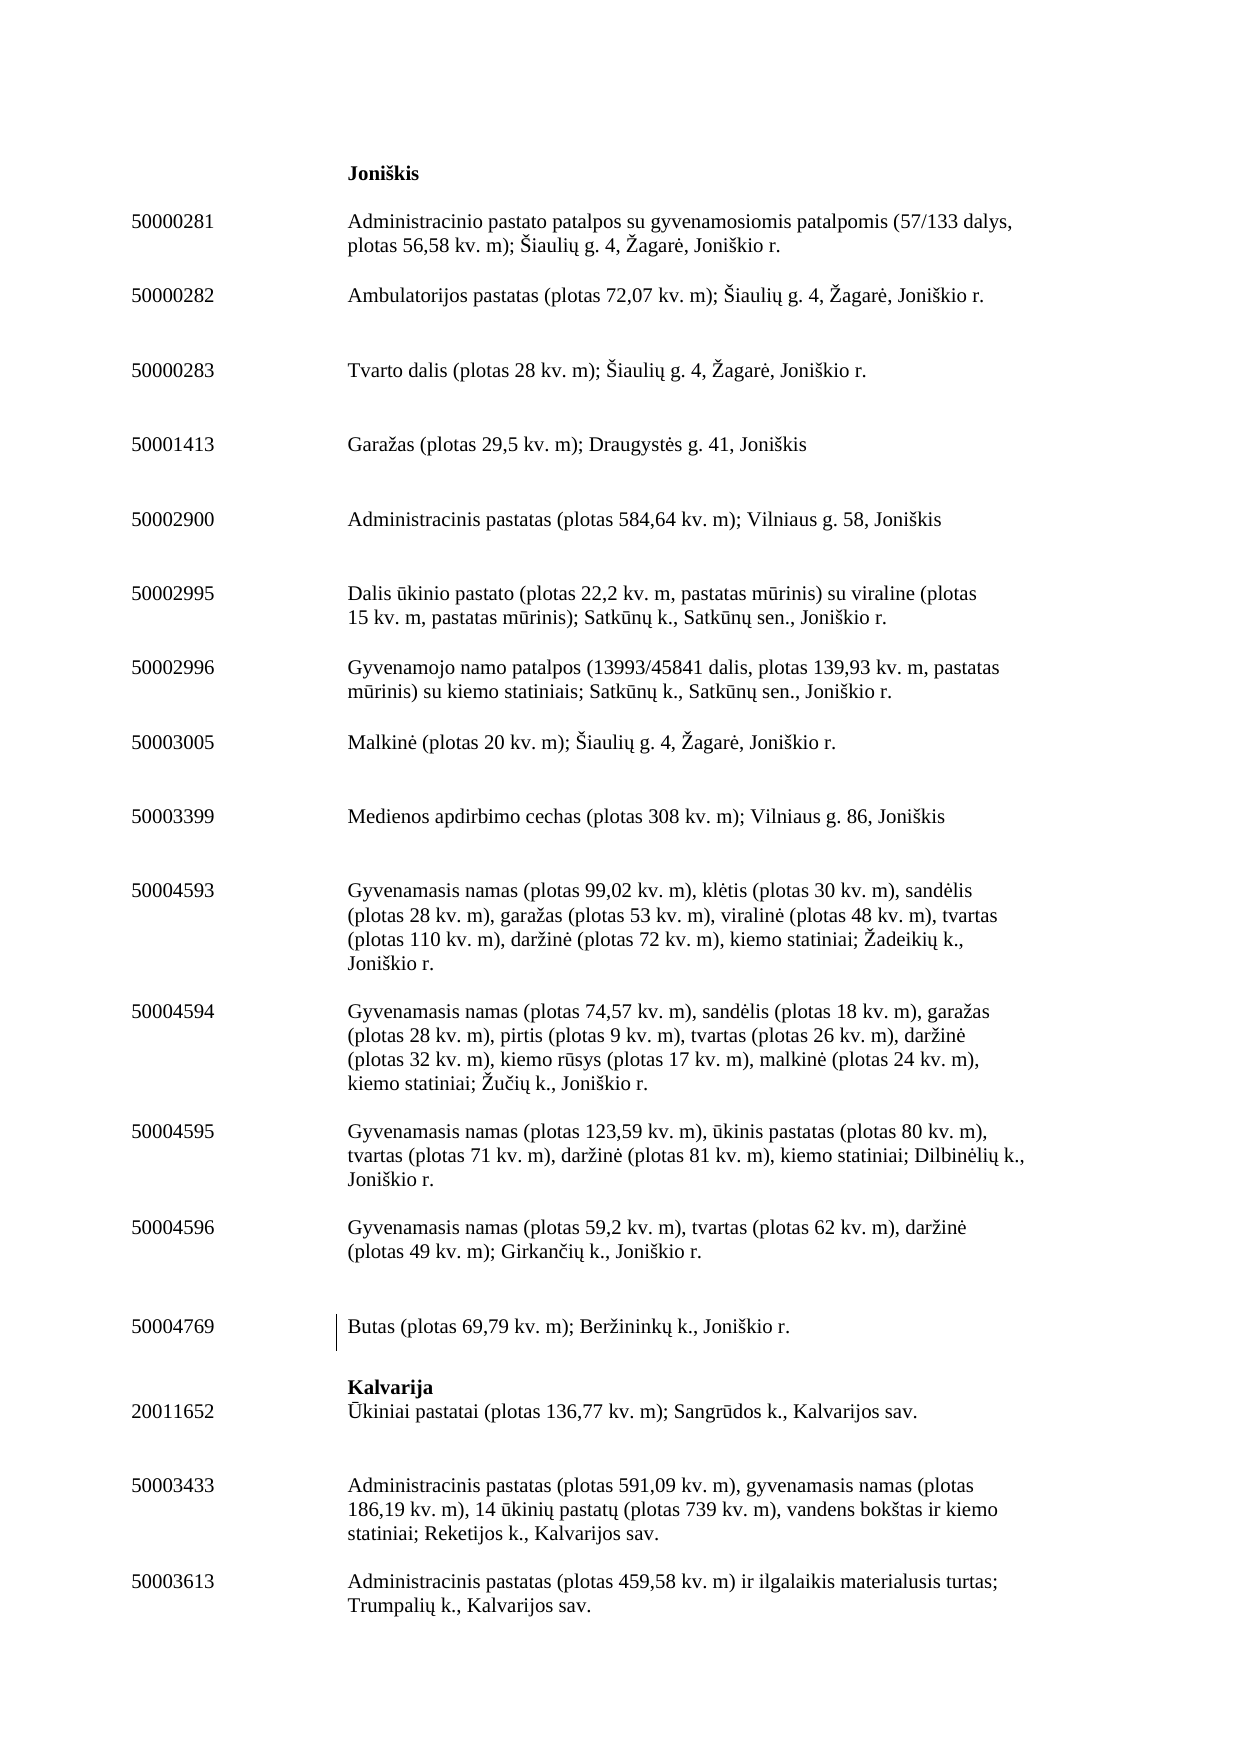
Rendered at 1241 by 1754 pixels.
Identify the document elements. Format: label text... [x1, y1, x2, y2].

table_cell [1155, 1314, 1170, 1351]
table_cell [1066, 879, 1155, 975]
table_cell [1170, 483, 1240, 507]
table_cell [1037, 358, 1066, 408]
table_cell [1155, 804, 1170, 854]
table_cell [126, 137, 899, 161]
table_cell [1155, 557, 1170, 581]
table_cell [1155, 730, 1170, 780]
table_cell 50004593 [115, 879, 336, 975]
table_cell [1155, 1545, 1170, 1569]
table_cell [1155, 655, 1170, 706]
table_cell [1170, 999, 1240, 1095]
table_cell [1066, 730, 1155, 780]
table_cell 50003433 [115, 1473, 336, 1545]
table_cell [1037, 432, 1066, 482]
table_cell [1170, 1545, 1240, 1569]
table_cell [1155, 1449, 1170, 1473]
table_cell [115, 975, 1155, 999]
table_cell [1155, 1266, 1170, 1290]
table_cell [1170, 730, 1240, 780]
table_cell [1037, 655, 1066, 706]
table_cell [1066, 804, 1155, 854]
table_cell [1155, 1351, 1170, 1374]
table_cell [1155, 89, 1170, 161]
table_cell Malkinė (plotas 20 kv. m); Šiaulių g. 4, Žagarė, Joniškio r. [336, 730, 1037, 780]
table_cell [1170, 1266, 1240, 1290]
table_cell [1037, 1119, 1066, 1191]
table_cell 50000282 [115, 284, 336, 334]
table_cell [1155, 1569, 1170, 1619]
table_cell [115, 1620, 1155, 1644]
table_cell [1170, 706, 1240, 730]
table_cell [1037, 1215, 1066, 1266]
table_cell 20011652 [115, 1399, 336, 1449]
table_cell [1155, 483, 1170, 507]
table_cell [115, 334, 1155, 358]
table_cell 50002900 [115, 507, 336, 557]
table_cell [115, 706, 1155, 730]
table_cell [115, 483, 1155, 507]
table_cell [1066, 1119, 1155, 1191]
table_cell [115, 854, 1155, 878]
table_cell [1155, 432, 1170, 482]
table_cell [1170, 879, 1240, 975]
table_cell [1037, 1569, 1066, 1619]
table_cell [1037, 999, 1066, 1095]
table_cell [1155, 259, 1170, 283]
table_cell [1037, 209, 1066, 259]
table_cell [1170, 1399, 1240, 1449]
table_cell [126, 113, 899, 137]
table_cell [1037, 879, 1066, 975]
table_cell Dalis ūkinio pastato (plotas 22,2 kv. m, pastatas mūrinis) su viraline (plotas 15 kv. m, pastatas mūrinis); Satkūnų k., Satkūnų sen., Joniškio r. [336, 581, 1037, 631]
table_cell [1037, 507, 1066, 557]
table_cell [1170, 804, 1240, 854]
table_cell Gyvenamasis namas (plotas 74,57 kv. m), sandėlis (plotas 18 kv. m), garažas (plotas 28 kv. m), pirtis (plotas 9 kv. m), tvartas (plotas 26 kv. m), daržinė (plotas 32 kv. m), kiemo rūsys (plotas 17 kv. m), malkinė (plotas 24 kv. m), kiemo statiniai; Žučių k., Joniškio r. [336, 999, 1037, 1095]
table_cell [1155, 999, 1170, 1095]
table_cell [1155, 358, 1170, 408]
table_cell [1170, 89, 1240, 161]
table_cell [1066, 581, 1155, 631]
table_cell [1066, 655, 1155, 706]
table_cell 50000281 [115, 209, 336, 259]
table_cell [1155, 1399, 1170, 1449]
table_cell [115, 557, 1155, 581]
table_cell [115, 1191, 1155, 1215]
table_cell [1155, 879, 1170, 975]
table_cell [1155, 1215, 1170, 1266]
table_cell [126, 89, 899, 113]
table_cell [1155, 780, 1170, 804]
table_cell [1155, 185, 1170, 209]
table_cell [1170, 432, 1240, 482]
table_cell [1170, 557, 1240, 581]
table_cell [1155, 581, 1170, 631]
table_cell [1155, 854, 1170, 878]
table_cell [1155, 1095, 1170, 1119]
table_cell [1037, 804, 1066, 854]
table_cell Gyvenamojo namo patalpos (13993/45841 dalis, plotas 139,93 kv. m, pastatas mūrinis) su kiemo statiniais; Satkūnų k., Satkūnų sen., Joniškio r. [336, 655, 1037, 706]
table_cell [1037, 1473, 1066, 1545]
table_cell [115, 631, 1155, 655]
table_cell [1170, 780, 1240, 804]
table_cell [1170, 854, 1240, 878]
table_cell 50003613 [115, 1569, 336, 1619]
table_cell 50002995 [115, 581, 336, 631]
table_cell Administracinis pastatas (plotas 591,09 kv. m), gyvenamasis namas (plotas 186,19 kv. m), 14 ūkinių pastatų (plotas 739 kv. m), vandens bokštas ir kiemo statiniai; Reketijos k., Kalvarijos sav. [336, 1473, 1037, 1545]
table_cell [1066, 1399, 1155, 1449]
table_cell Joniškis [336, 161, 1155, 185]
table_cell [1155, 209, 1170, 259]
table_cell [1155, 161, 1170, 185]
table_cell [1037, 284, 1066, 334]
table_cell [1037, 581, 1066, 631]
table_cell [1066, 1569, 1155, 1619]
table_cell 50003005 [115, 730, 336, 780]
table_cell [1170, 1473, 1240, 1545]
table_cell Gyvenamasis namas (plotas 123,59 kv. m), ūkinis pastatas (plotas 80 kv. m), tvartas (plotas 71 kv. m), daržinė (plotas 81 kv. m), kiemo statiniai; Dilbinėlių k., Joniškio r. [336, 1119, 1037, 1191]
table_cell [115, 259, 1155, 283]
table_cell Gyvenamasis namas (plotas 59,2 kv. m), tvartas (plotas 62 kv. m), daržinė (plotas 49 kv. m); Girkančių k., Joniškio r. [336, 1215, 1037, 1266]
table_cell [115, 1290, 1155, 1314]
table_cell [1066, 507, 1155, 557]
table_cell [1155, 284, 1170, 334]
table_cell [1170, 161, 1240, 185]
table_cell 50002996 [115, 655, 336, 706]
table_cell [115, 1095, 1155, 1119]
table_cell [1155, 975, 1170, 999]
table_cell Garažas (plotas 29,5 kv. m); Draugystės g. 41, Joniškis [336, 432, 1037, 482]
table_cell Ambulatorijos pastatas (plotas 72,07 kv. m); Šiaulių g. 4, Žagarė, Joniškio r. [336, 284, 1037, 334]
table_cell [1037, 1399, 1066, 1449]
table_cell [1170, 655, 1240, 706]
table_cell [1155, 1119, 1170, 1191]
table_cell [1037, 730, 1066, 780]
table_cell [1170, 631, 1240, 655]
table_cell [1155, 1290, 1170, 1314]
table_cell Gyvenamasis namas (plotas 99,02 kv. m), klėtis (plotas 30 kv. m), sandėlis (plotas 28 kv. m), garažas (plotas 53 kv. m), viralinė (plotas 48 kv. m), tvartas (plotas 110 kv. m), daržinė (plotas 72 kv. m), kiemo statiniai; Žadeikių k., Joniškio r. [336, 879, 1037, 975]
table_cell [1066, 209, 1155, 259]
table_cell [1170, 209, 1240, 259]
table_cell [115, 408, 1155, 432]
table_cell 50004596 [115, 1215, 336, 1266]
table_cell [1170, 1215, 1240, 1266]
table_cell [1170, 334, 1240, 358]
table_cell [1155, 334, 1170, 358]
table_cell [1155, 631, 1170, 655]
table_cell [115, 1375, 336, 1399]
table_cell [1170, 1449, 1240, 1473]
table_cell [1155, 706, 1170, 730]
table_cell [1155, 408, 1170, 432]
table_cell [1170, 507, 1240, 557]
table_cell [1155, 1375, 1170, 1399]
table_cell Administracinis pastatas (plotas 459,58 kv. m) ir ilgalaikis materialusis turtas; Trumpalių k., Kalvarijos sav. [336, 1569, 1037, 1619]
table_cell [1066, 432, 1155, 482]
table_cell [115, 89, 1155, 161]
table_cell [1066, 999, 1155, 1095]
table_cell [1155, 1620, 1170, 1644]
table_cell [1170, 259, 1240, 283]
table_cell [115, 1545, 1155, 1569]
table_cell [1066, 358, 1155, 408]
table_cell 50004769 [115, 1314, 336, 1351]
table_cell [115, 161, 336, 185]
table_cell Medienos apdirbimo cechas (plotas 308 kv. m); Vilniaus g. 86, Joniškis [336, 804, 1037, 854]
table_cell [1170, 1095, 1240, 1119]
table_cell 50004595 [115, 1119, 336, 1191]
table_cell [115, 1351, 1155, 1374]
table_cell [1066, 1473, 1155, 1545]
table_cell [1170, 1191, 1240, 1215]
table_cell [1170, 1351, 1240, 1374]
table_cell 50003399 [115, 804, 336, 854]
table_cell [1170, 1569, 1240, 1619]
table_cell [1170, 358, 1240, 408]
table_cell 50004594 [115, 999, 336, 1095]
table_cell [1170, 1375, 1240, 1399]
table_cell 50001413 [115, 432, 336, 482]
table_cell [1066, 1215, 1155, 1266]
table_cell [1170, 408, 1240, 432]
table_cell Administracinio pastato patalpos su gyvenamosiomis patalpomis (57/133 dalys, plotas 56,58 kv. m); Šiaulių g. 4, Žagarė, Joniškio r. [336, 209, 1037, 259]
table_cell [1170, 975, 1240, 999]
table_cell Ūkiniai pastatai (plotas 136,77 kv. m); Sangrūdos k., Kalvarijos sav. [336, 1399, 1037, 1449]
table_cell 50000283 [115, 358, 336, 408]
table_cell Administracinis pastatas (plotas 584,64 kv. m); Vilniaus g. 58, Joniškis [336, 507, 1037, 557]
table_cell [1170, 185, 1240, 209]
table_cell [1155, 1473, 1170, 1545]
table_cell Kalvarija [336, 1375, 1155, 1399]
table_cell [1170, 1314, 1240, 1351]
table_cell [115, 185, 1155, 209]
table_cell [115, 1266, 1155, 1290]
table_cell [115, 1449, 1155, 1473]
table_cell [115, 780, 1155, 804]
table_cell Butas (plotas 69,79 kv. m); Beržininkų k., Joniškio r. [337, 1314, 1155, 1351]
table_cell [1155, 1191, 1170, 1215]
table_cell [1155, 507, 1170, 557]
table_cell [1170, 1119, 1240, 1191]
table_cell [1170, 1620, 1240, 1644]
table_cell [1170, 581, 1240, 631]
table_cell [1170, 284, 1240, 334]
table_cell [1066, 284, 1155, 334]
table_cell Tvarto dalis (plotas 28 kv. m); Šiaulių g. 4, Žagarė, Joniškio r. [336, 358, 1037, 408]
table_cell [1170, 1290, 1240, 1314]
